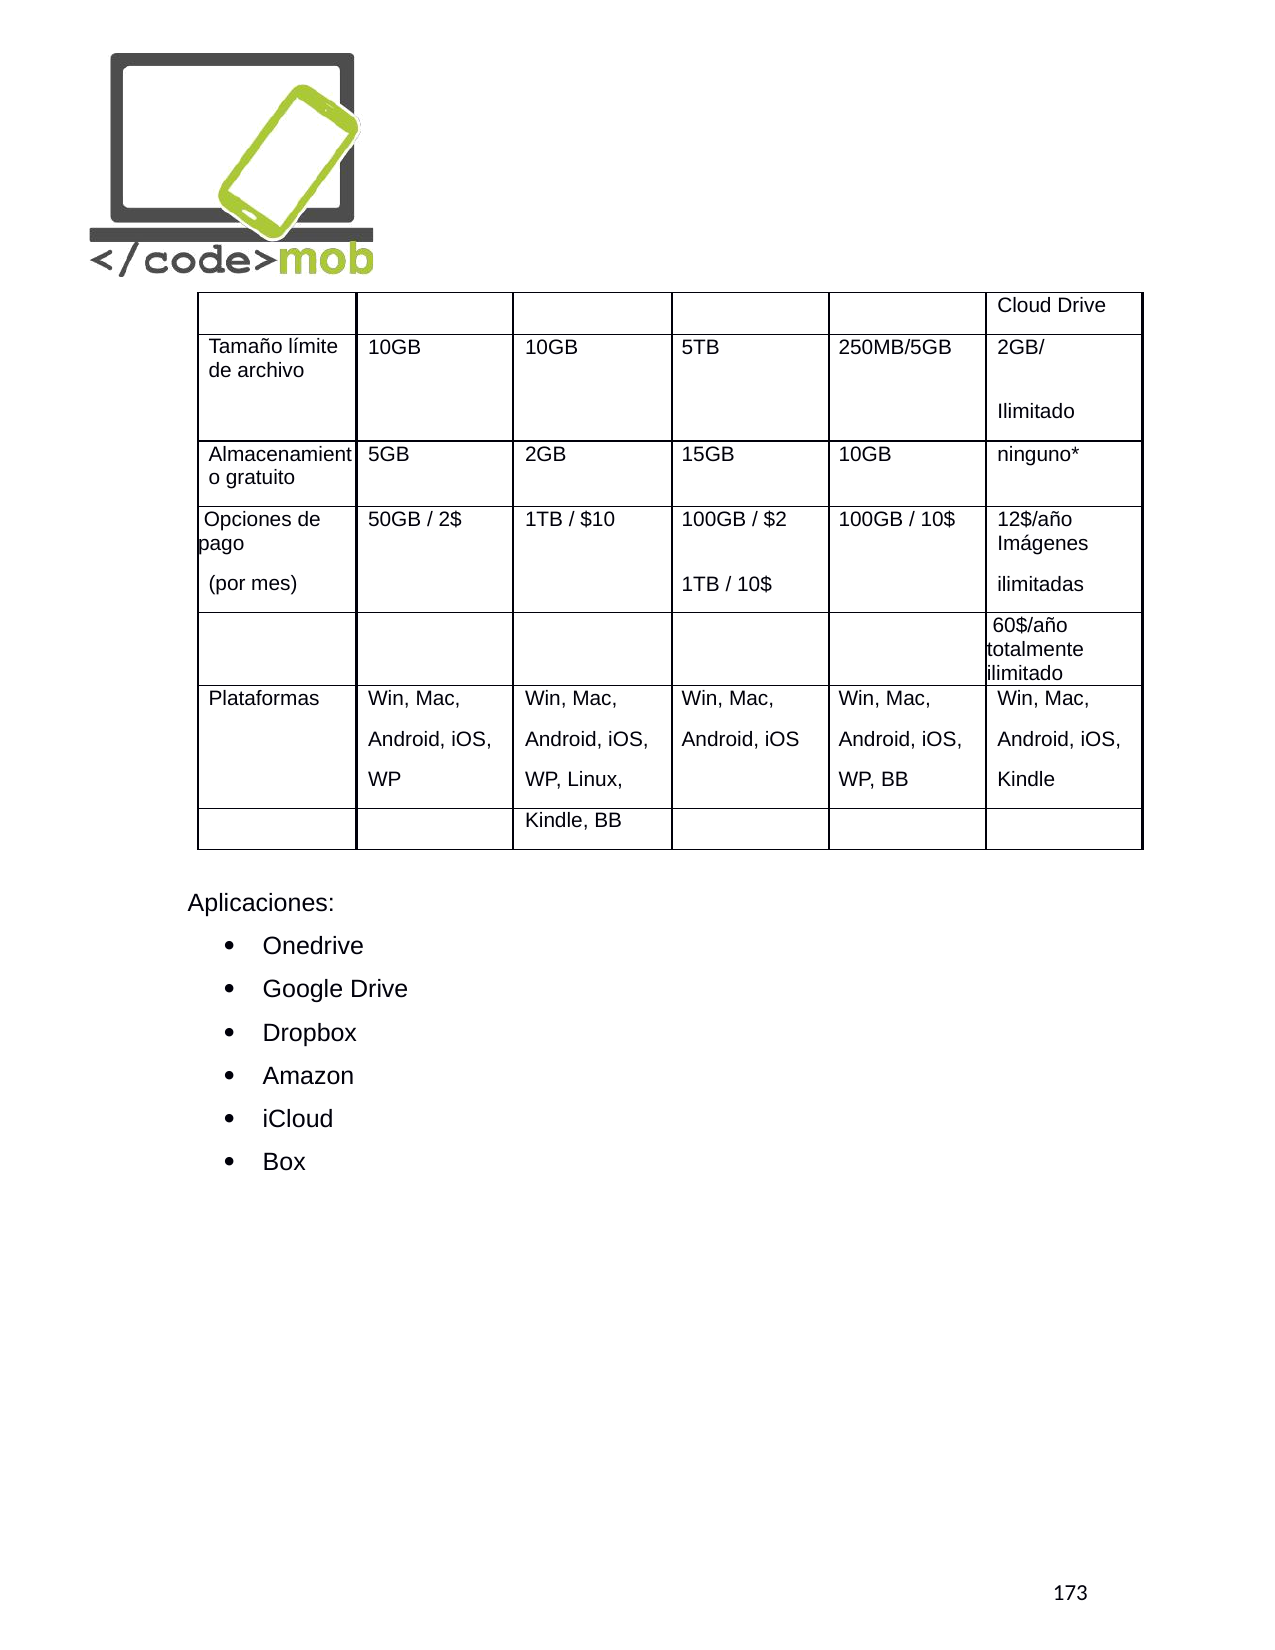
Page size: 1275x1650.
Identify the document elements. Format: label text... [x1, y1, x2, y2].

table_cell ninguno* [987, 442, 1141, 506]
table_cell [830, 613, 985, 685]
table_cell 1TB / $10 [514, 507, 671, 572]
picture [89, 53, 374, 277]
table_cell 1TB / 10$ [673, 572, 828, 612]
table_cell 60$/año totalmente ilimitado [987, 613, 1141, 685]
table_cell [673, 767, 828, 808]
table_cell (por mes) [199, 572, 355, 612]
table_cell 12$/año Imágenes [987, 507, 1141, 572]
table_cell 250MB/5GB [830, 335, 985, 399]
table_cell Win, Mac, [514, 686, 671, 726]
table_cell [673, 613, 828, 685]
list Box [225, 1147, 1087, 1176]
table_cell [199, 399, 355, 440]
table_cell 100GB / 10$ [830, 507, 985, 572]
table_cell [830, 399, 985, 440]
table_cell Android, iOS, [514, 726, 671, 767]
table_cell 2GB/ [987, 335, 1141, 399]
table_cell 5GB [358, 442, 512, 506]
table_cell [358, 399, 512, 440]
table_cell Cloud Drive [987, 293, 1141, 334]
table_cell ilimitadas [987, 572, 1141, 612]
table_cell Kindle [987, 767, 1141, 808]
table_cell Almacenamiento gratuito [199, 442, 355, 506]
table_cell [830, 809, 985, 849]
table_cell Android, iOS, [987, 726, 1141, 767]
table_cell [673, 399, 828, 440]
table_cell Win, Mac, [673, 686, 828, 726]
table_cell 2GB [514, 442, 671, 506]
table_cell [199, 613, 355, 685]
table_cell Android, iOS, [830, 726, 985, 767]
table_cell 50GB / 2$ [358, 507, 512, 572]
table_cell Ilimitado [987, 399, 1141, 440]
table_cell Opciones de pago [199, 507, 355, 572]
table_cell Win, Mac, [987, 686, 1141, 726]
table_cell [358, 572, 512, 612]
table_cell [199, 726, 355, 767]
table_cell 100GB / $2 [673, 507, 828, 572]
table_cell [830, 572, 985, 612]
table_cell Kindle, BB [514, 809, 671, 849]
table_cell Android, iOS [673, 726, 828, 767]
table_cell [199, 767, 355, 808]
table_cell [514, 572, 671, 612]
table_cell [358, 293, 512, 334]
list Dropbox [225, 1017, 1087, 1046]
table_cell 10GB [514, 335, 671, 399]
table_cell [830, 293, 985, 334]
table_cell [514, 399, 671, 440]
table_cell 10GB [358, 335, 512, 399]
list Amazon [225, 1061, 1087, 1089]
table_cell [199, 293, 355, 334]
table_cell 15GB [673, 442, 828, 506]
table_cell [987, 809, 1141, 849]
text Aplicaciones: [187, 888, 1087, 917]
table_cell [673, 293, 828, 334]
list iCloud [225, 1104, 1087, 1133]
table_cell Win, Mac, [830, 686, 985, 726]
table_cell Tamaño límite de archivo [199, 335, 355, 399]
table_cell Android, iOS, [358, 726, 512, 767]
table_cell Win, Mac, [358, 686, 512, 726]
table_cell WP [358, 767, 512, 808]
table_cell 10GB [830, 442, 985, 506]
table_cell 5TB [673, 335, 828, 399]
table_cell [199, 809, 355, 849]
table_cell Plataformas [199, 686, 355, 726]
table_cell [358, 809, 512, 849]
list Onedrive [225, 931, 1087, 960]
table_cell [514, 293, 671, 334]
list Google Drive [225, 974, 1087, 1003]
table_cell [358, 613, 512, 685]
table_cell [673, 809, 828, 849]
table_cell WP, BB [830, 767, 985, 808]
table_cell [514, 613, 671, 685]
table_cell WP, Linux, [514, 767, 671, 808]
